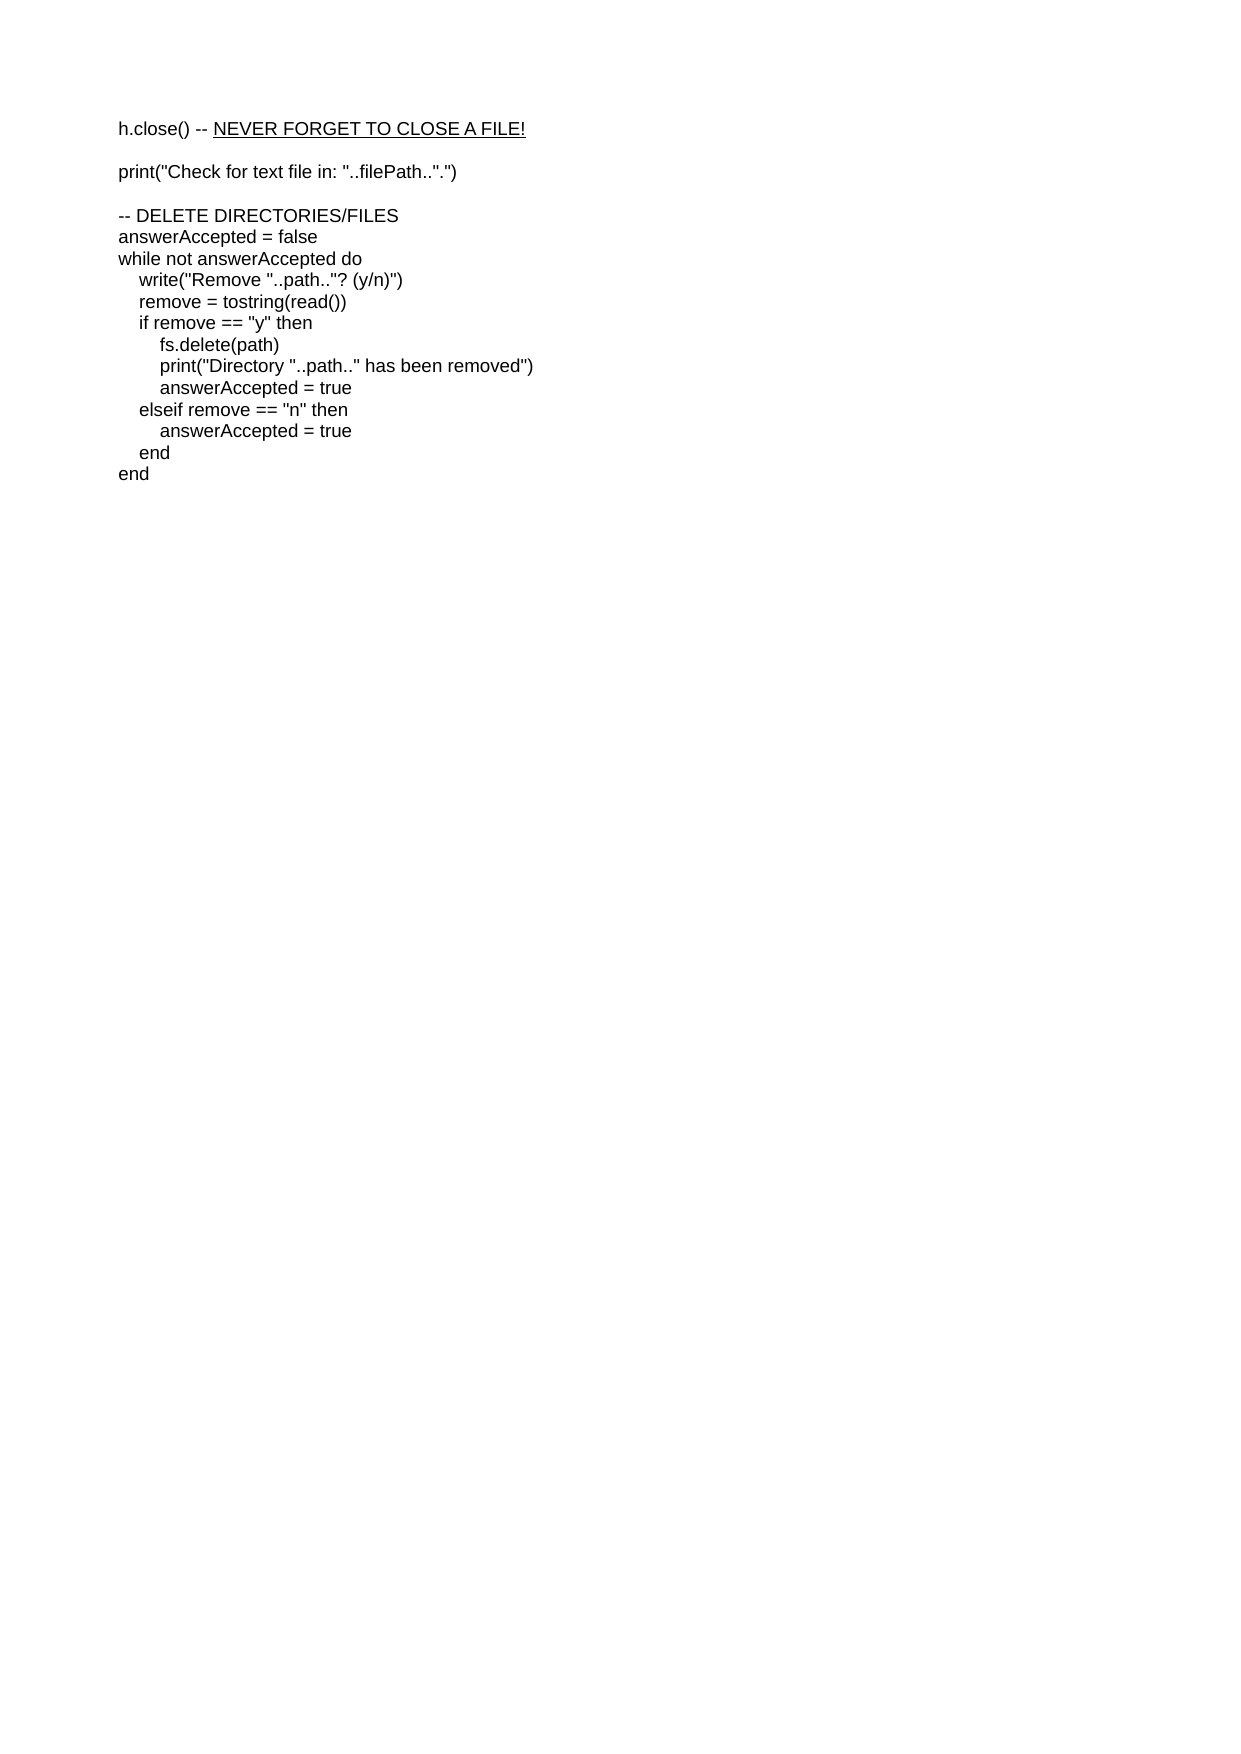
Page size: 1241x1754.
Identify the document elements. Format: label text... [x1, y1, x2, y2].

text h.close() -- NEVER FORGET TO CLOSE A FILE! print("Check for text file in: "..filePath..".") -- DELETE DIRECTORIES/FILES answerAccepted = false while not answerAccepted do write("Remove "..path.."? (y/n)") remove = tostring(read()) if remove == "y" then fs.delete(path) print("Directory "..path.." has been removed") answerAccepted = true elseif remove == "n" then answerAccepted = true end end [118, 118, 1122, 485]
